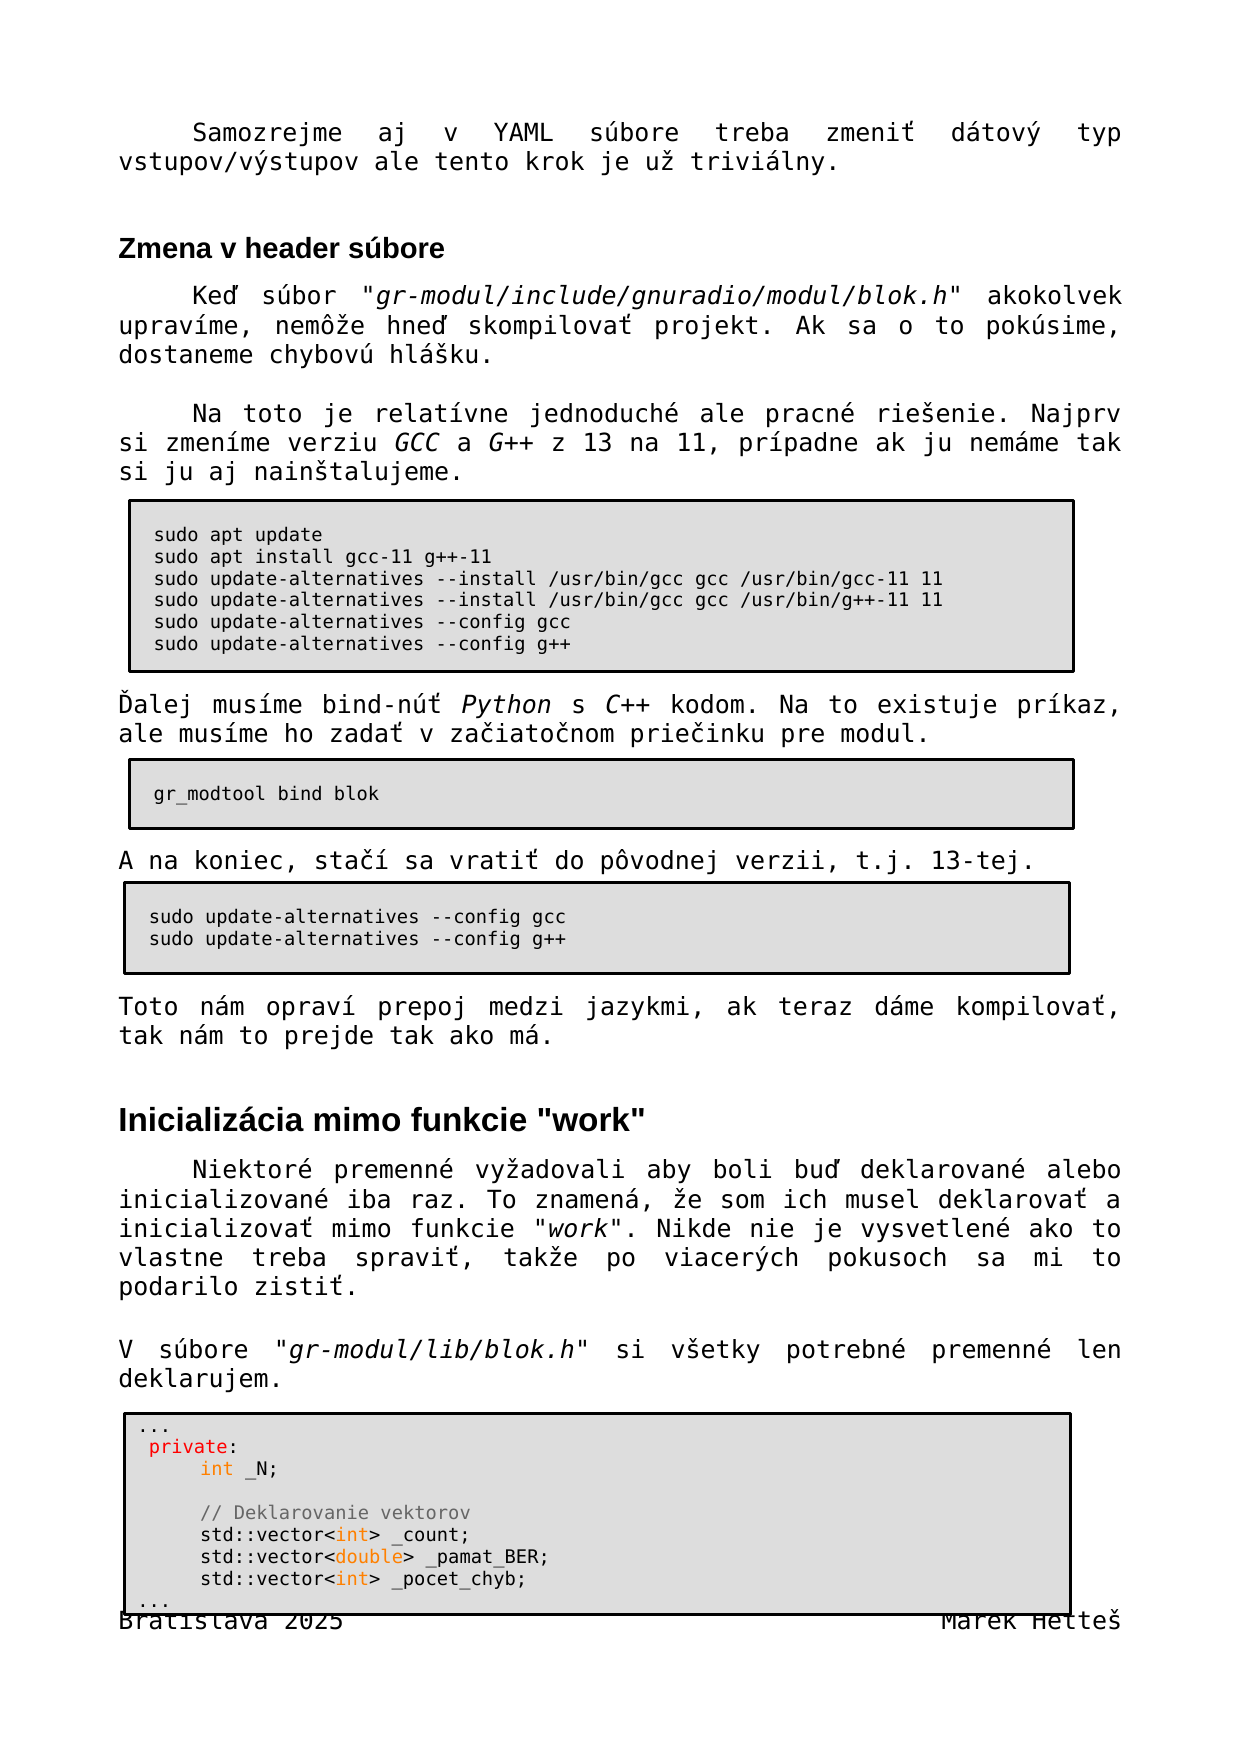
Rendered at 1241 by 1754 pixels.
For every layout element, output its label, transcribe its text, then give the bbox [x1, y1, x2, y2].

text Samozrejme aj v YAML súbore treba zmeniť dátový typ vstupov/výstupov ale tento krok je už triviálny. [118, 118, 1122, 176]
subtitle Inicializácia mimo funkcie "work" [118, 1100, 1122, 1138]
text A na koniec, stačí sa vratiť do pôvodnej verzii, t.j. 13-tej. [118, 846, 1122, 875]
text Ďalej musíme bind-núť Python s C++ kodom. Na to existuje príkaz, ale musíme ho zadať v začiatočnom priečinku pre modul. [118, 690, 1122, 749]
text V súbore "gr-modul/lib/blok.h" si všetky potrebné premenné len deklarujem. [118, 1336, 1122, 1394]
text Keď súbor "gr-modul/include/gnuradio/modul/blok.h" akokolvek upravíme, nemôže hneď skompilovať projekt. Ak sa o to pokúsime, dostaneme chybovú hlášku. [118, 277, 1122, 369]
text Na toto je relatívne jednoduché ale pracné riešenie. Najprv si zmeníme verziu GCC a G++ z 13 na 11, prípadne ak ju nemáme tak si ju aj nainštalujeme. [118, 399, 1122, 486]
text Toto nám opraví prepoj medzi jazykmi, ak teraz dáme kompilovať, tak nám to prejde tak ako má. [118, 992, 1122, 1050]
text Niektoré premenné vyžadovali aby boli buď deklarované alebo inicializované iba raz. To znamená, že som ich musel deklarovať a inicializovať mimo funkcie "work". Nikde nie je vysvetlené ako to vlastne treba spraviť, takže po viacerých pokusoch sa mi to podarilo zistiť. [118, 1151, 1122, 1302]
subtitle Zmena v header súbore [118, 231, 1122, 265]
